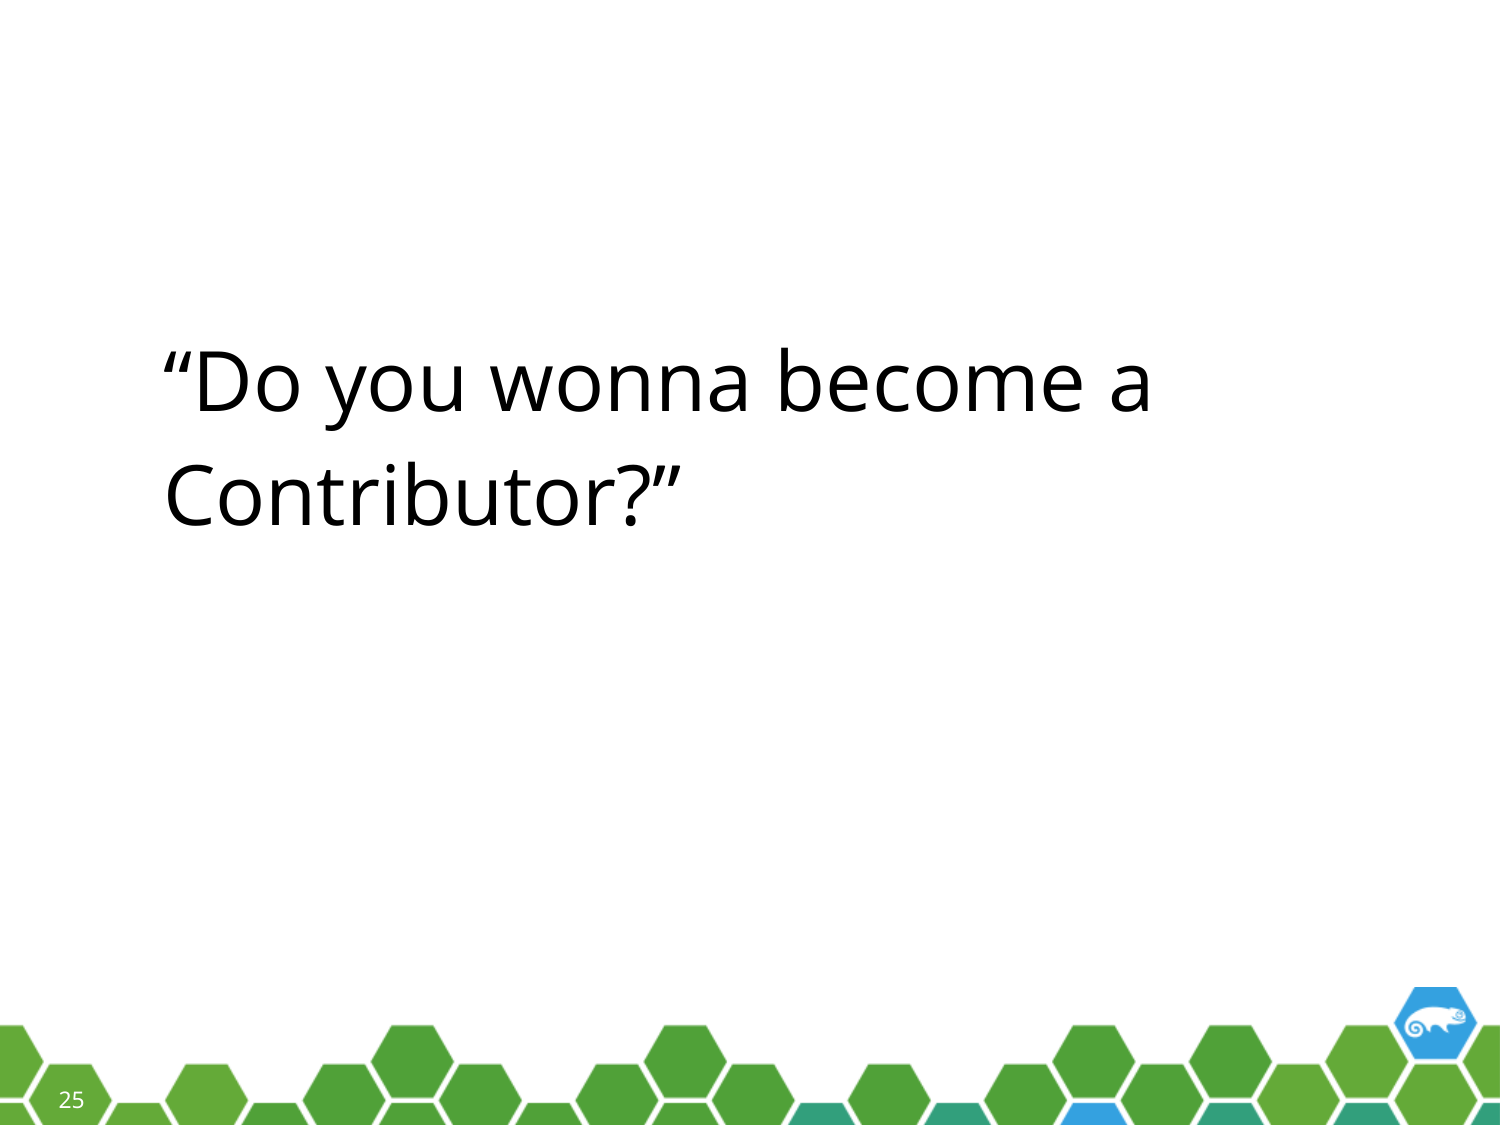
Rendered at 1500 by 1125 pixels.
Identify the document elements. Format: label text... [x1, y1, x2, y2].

list “Do you wonna become a Contributor?” [135, 208, 1372, 862]
picture [0, 987, 1500, 1125]
